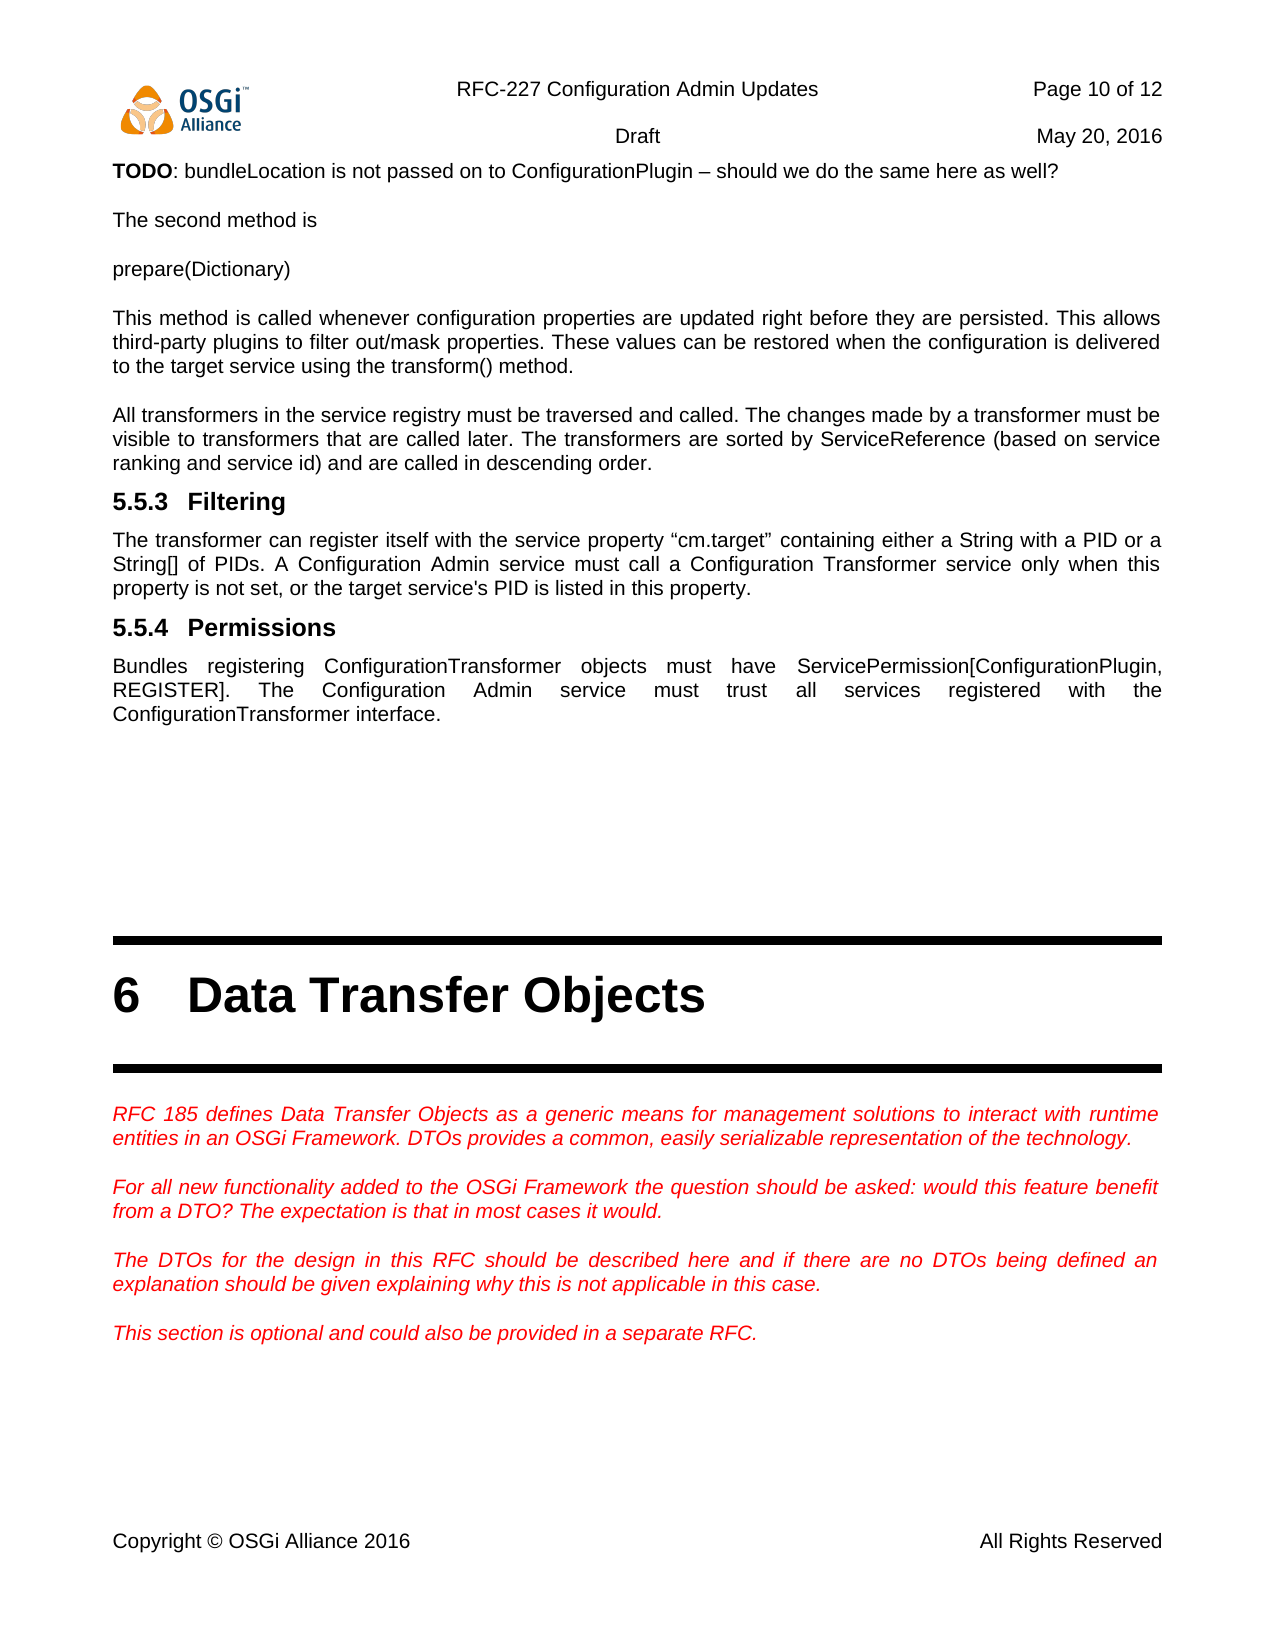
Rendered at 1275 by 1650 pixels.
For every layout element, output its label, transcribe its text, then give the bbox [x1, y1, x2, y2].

subtitle Permissions [112, 613, 1162, 641]
text The second method is [112, 208, 1162, 232]
text For all new functionality added to the OSGi Framework the question should be asked: would this feature benefit from a DTO? The expectation is that in most cases it would. [112, 1175, 1162, 1223]
text All transformers in the service registry must be traversed and called. The changes made by a transformer must be visible to transformers that are called later. The transformers are sorted by ServiceReference (based on service ranking and service id) and are called in descending order. [112, 403, 1162, 474]
text The transformer can register itself with the service property “cm.target” containing either a String with a PID or a String[] of PIDs. A Configuration Admin service must call a Configuration Transformer service only when this property is not set, or the target service's PID is listed in this property. [112, 528, 1162, 600]
text This method is called whenever configuration properties are updated right before they are persisted. This allows third-party plugins to filter out/mask properties. These values can be restored when the configuration is delivered to the target service using the transform() method. [112, 306, 1162, 378]
text Bundles registering ConfigurationTransformer objects must have ServicePermission[ConfigurationPlugin, REGISTER]. The Configuration Admin service must trust all services registered with the ConfigurationTransformer interface. [112, 654, 1162, 726]
text RFC 185 defines Data Transfer Objects as a generic means for management solutions to interact with runtime entities in an OSGi Framework. DTOs provides a common, easily serializable representation of the technology. [112, 1102, 1162, 1150]
text TODO: bundleLocation is not passed on to ConfigurationPlugin – should we do the same here as well? [112, 159, 1162, 183]
picture [113, 78, 257, 142]
subtitle Data Transfer Objects [112, 937, 1162, 1073]
subtitle Filtering [112, 487, 1162, 516]
text prepare(Dictionary) [112, 257, 1162, 281]
text The DTOs for the design in this RFC should be described here and if there are no DTOs being defined an explanation should be given explaining why this is not applicable in this case. [112, 1248, 1162, 1296]
text This section is optional and could also be provided in a separate RFC. [112, 1321, 1162, 1345]
